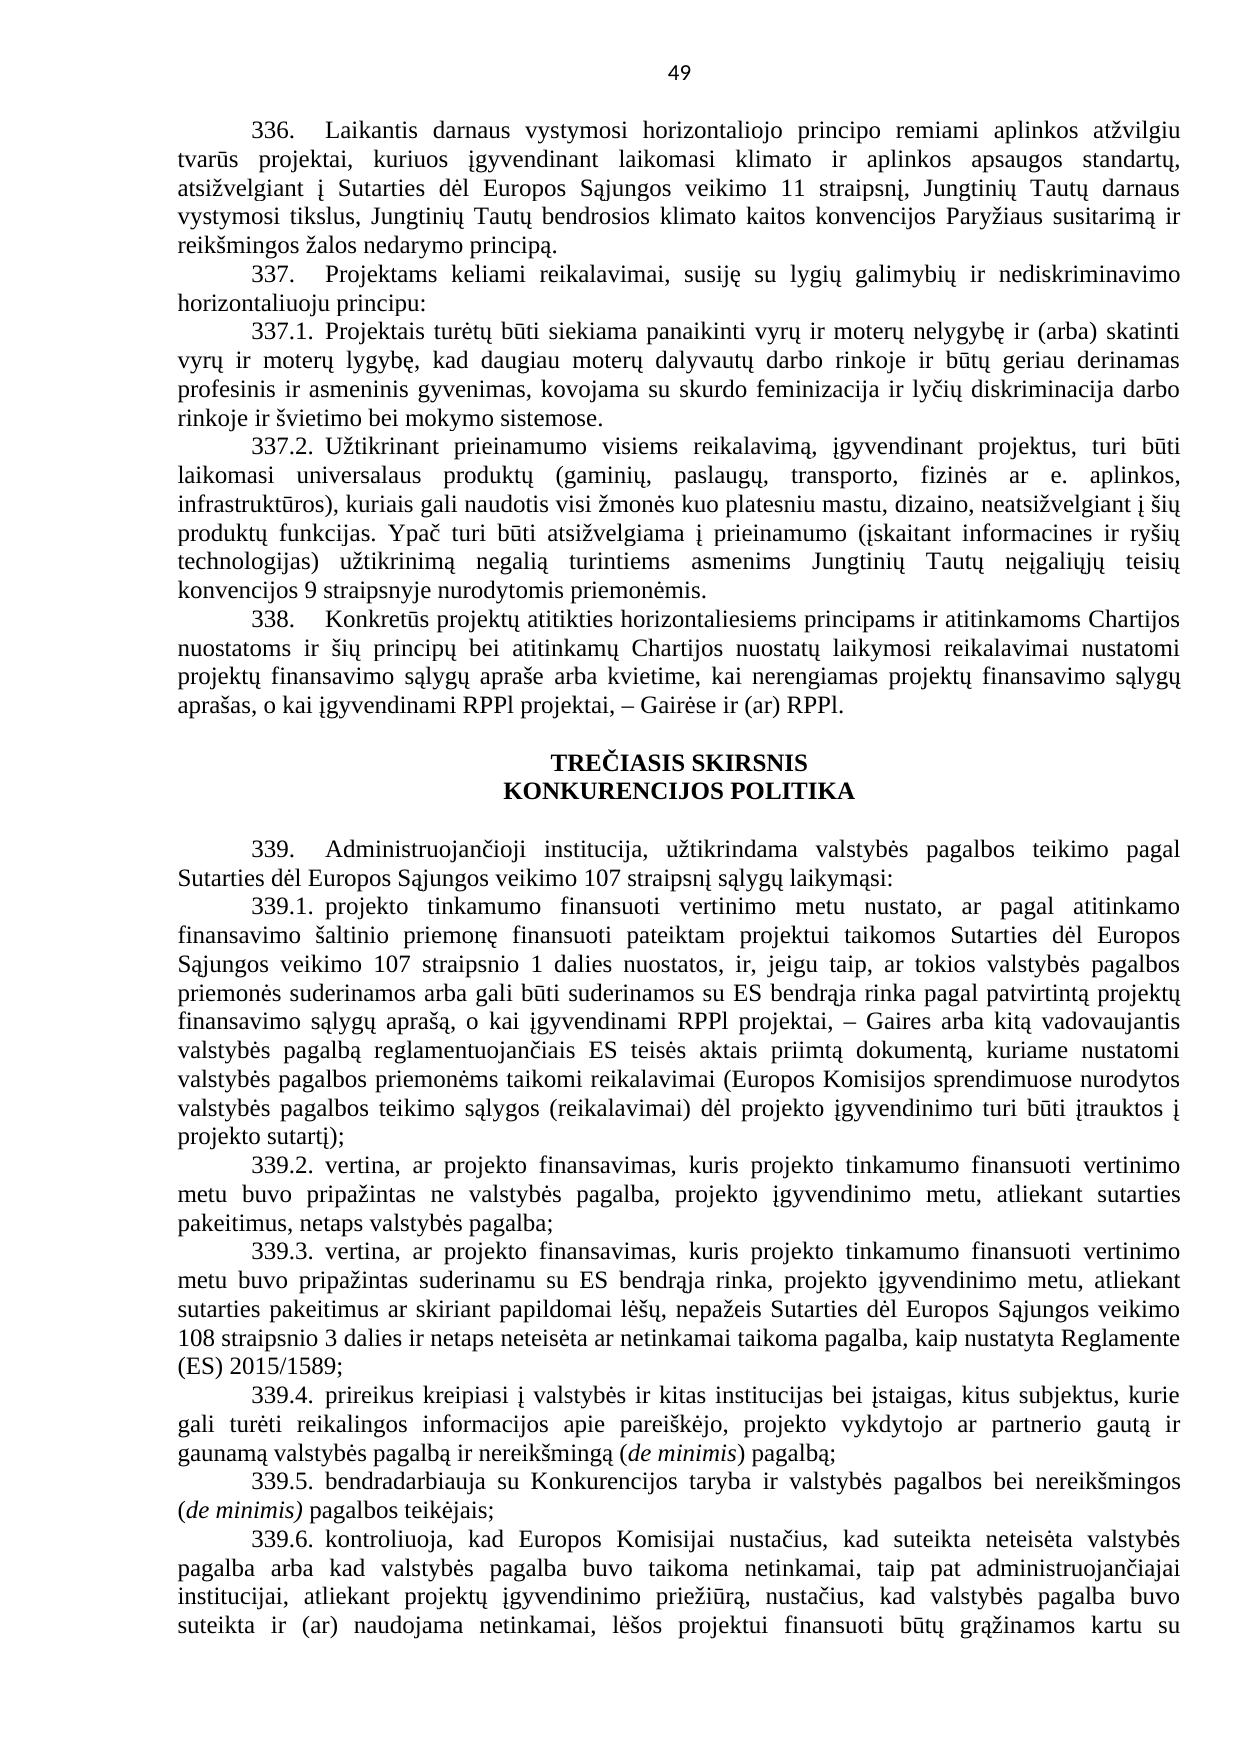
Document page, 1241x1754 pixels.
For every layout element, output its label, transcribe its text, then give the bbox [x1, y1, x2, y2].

text 339.6. kontroliuoja, kad Europos Komisijai nustačius, kad suteikta neteisėta valstybės pagalba arba kad valstybės pagalba buvo taikoma netinkamai, taip pat administruojančiajai institucijai, atliekant projektų įgyvendinimo priežiūrą, nustačius, kad valstybės pagalba buvo suteikta ir (ar) naudojama netinkamai, lėšos projektui finansuoti būtų grąžinamos kartu su [177, 1524, 1181, 1639]
text 339. Administruojančioji institucija, užtikrindama valstybės pagalbos teikimo pagal Sutarties dėl Europos Sąjungos veikimo 107 straipsnį sąlygų laikymąsi: [177, 834, 1181, 891]
text 337.2. Užtikrinant prieinamumo visiems reikalavimą, įgyvendinant projektus, turi būti laikomasi universalaus produktų (gaminių, paslaugų, transporto, fizinės ar e. aplinkos, infrastruktūros), kuriais gali naudotis visi žmonės kuo platesniu mastu, dizaino, neatsižvelgiant į šių produktų funkcijas. Ypač turi būti atsižvelgiama į prieinamumo (įskaitant informacines ir ryšių technologijas) užtikrinimą negalią turintiems asmenims Jungtinių Tautų neįgaliųjų teisių konvencijos 9 straipsnyje nurodytomis priemonėmis. [177, 431, 1181, 604]
text 339.4. prireikus kreipiasi į valstybės ir kitas institucijas bei įstaigas, kitus subjektus, kurie gali turėti reikalingos informacijos apie pareiškėjo, projekto vykdytojo ar partnerio gautą ir gaunamą valstybės pagalbą ir nereikšmingą (de minimis) pagalbą; [177, 1380, 1181, 1466]
text 339.2. vertina, ar projekto finansavimas, kuris projekto tinkamumo finansuoti vertinimo metu buvo pripažintas ne valstybės pagalba, projekto įgyvendinimo metu, atliekant sutarties pakeitimus, netaps valstybės pagalba; [177, 1150, 1181, 1236]
text 339.5. bendradarbiauja su Konkurencijos taryba ir valstybės pagalbos bei nereikšmingos (de minimis) pagalbos teikėjais; [177, 1466, 1181, 1524]
text 337.1. Projektais turėtų būti siekiama panaikinti vyrų ir moterų nelygybę ir (arba) skatinti vyrų ir moterų lygybę, kad daugiau moterų dalyvautų darbo rinkoje ir būtų geriau derinamas profesinis ir asmeninis gyvenimas, kovojama su skurdo feminizacija ir lyčių diskriminacija darbo rinkoje ir švietimo bei mokymo sistemose. [177, 316, 1181, 431]
text 339.3. vertina, ar projekto finansavimas, kuris projekto tinkamumo finansuoti vertinimo metu buvo pripažintas suderinamu su ES bendrąja rinka, projekto įgyvendinimo metu, atliekant sutarties pakeitimus ar skiriant papildomai lėšų, nepažeis Sutarties dėl Europos Sąjungos veikimo 108 straipsnio 3 dalies ir netaps neteisėta ar netinkamai taikoma pagalba, kaip nustatyta Reglamente (ES) 2015/1589; [177, 1236, 1181, 1380]
text 339.1. projekto tinkamumo finansuoti vertinimo metu nustato, ar pagal atitinkamo finansavimo šaltinio priemonę finansuoti pateiktam projektui taikomos Sutarties dėl Europos Sąjungos veikimo 107 straipsnio 1 dalies nuostatos, ir, jeigu taip, ar tokios valstybės pagalbos priemonės suderinamos arba gali būti suderinamos su ES bendrąja rinka pagal patvirtintą projektų finansavimo sąlygų aprašą, o kai įgyvendinami RPPl projektai, – Gaires arba kitą vadovaujantis valstybės pagalbą reglamentuojančiais ES teisės aktais priimtą dokumentą, kuriame nustatomi valstybės pagalbos priemonėms taikomi reikalavimai (Europos Komisijos sprendimuose nurodytos valstybės pagalbos teikimo sąlygos (reikalavimai) dėl projekto įgyvendinimo turi būti įtrauktos į projekto sutartį); [177, 891, 1181, 1150]
text 338. Konkretūs projektų atitikties horizontaliesiems principams ir atitinkamoms Chartijos nuostatoms ir šių principų bei atitinkamų Chartijos nuostatų laikymosi reikalavimai nustatomi projektų finansavimo sąlygų apraše arba kvietime, kai nerengiamas projektų finansavimo sąlygų aprašas, o kai įgyvendinami RPPl projektai, – Gairėse ir (ar) RPPl. [177, 604, 1181, 719]
subtitle KONKURENCIJOS POLITIKA [177, 776, 1181, 805]
subtitle Trečiasis skirsnis [177, 748, 1181, 776]
text 337. Projektams keliami reikalavimai, susiję su lygių galimybių ir nediskriminavimo horizontaliuoju principu: [177, 259, 1181, 316]
text 336. Laikantis darnaus vystymosi horizontaliojo principo remiami aplinkos atžvilgiu tvarūs projektai, kuriuos įgyvendinant laikomasi klimato ir aplinkos apsaugos standartų, atsižvelgiant į Sutarties dėl Europos Sąjungos veikimo 11 straipsnį, Jungtinių Tautų darnaus vystymosi tikslus, Jungtinių Tautų bendrosios klimato kaitos konvencijos Paryžiaus susitarimą ir reikšmingos žalos nedarymo principą. [177, 115, 1181, 259]
